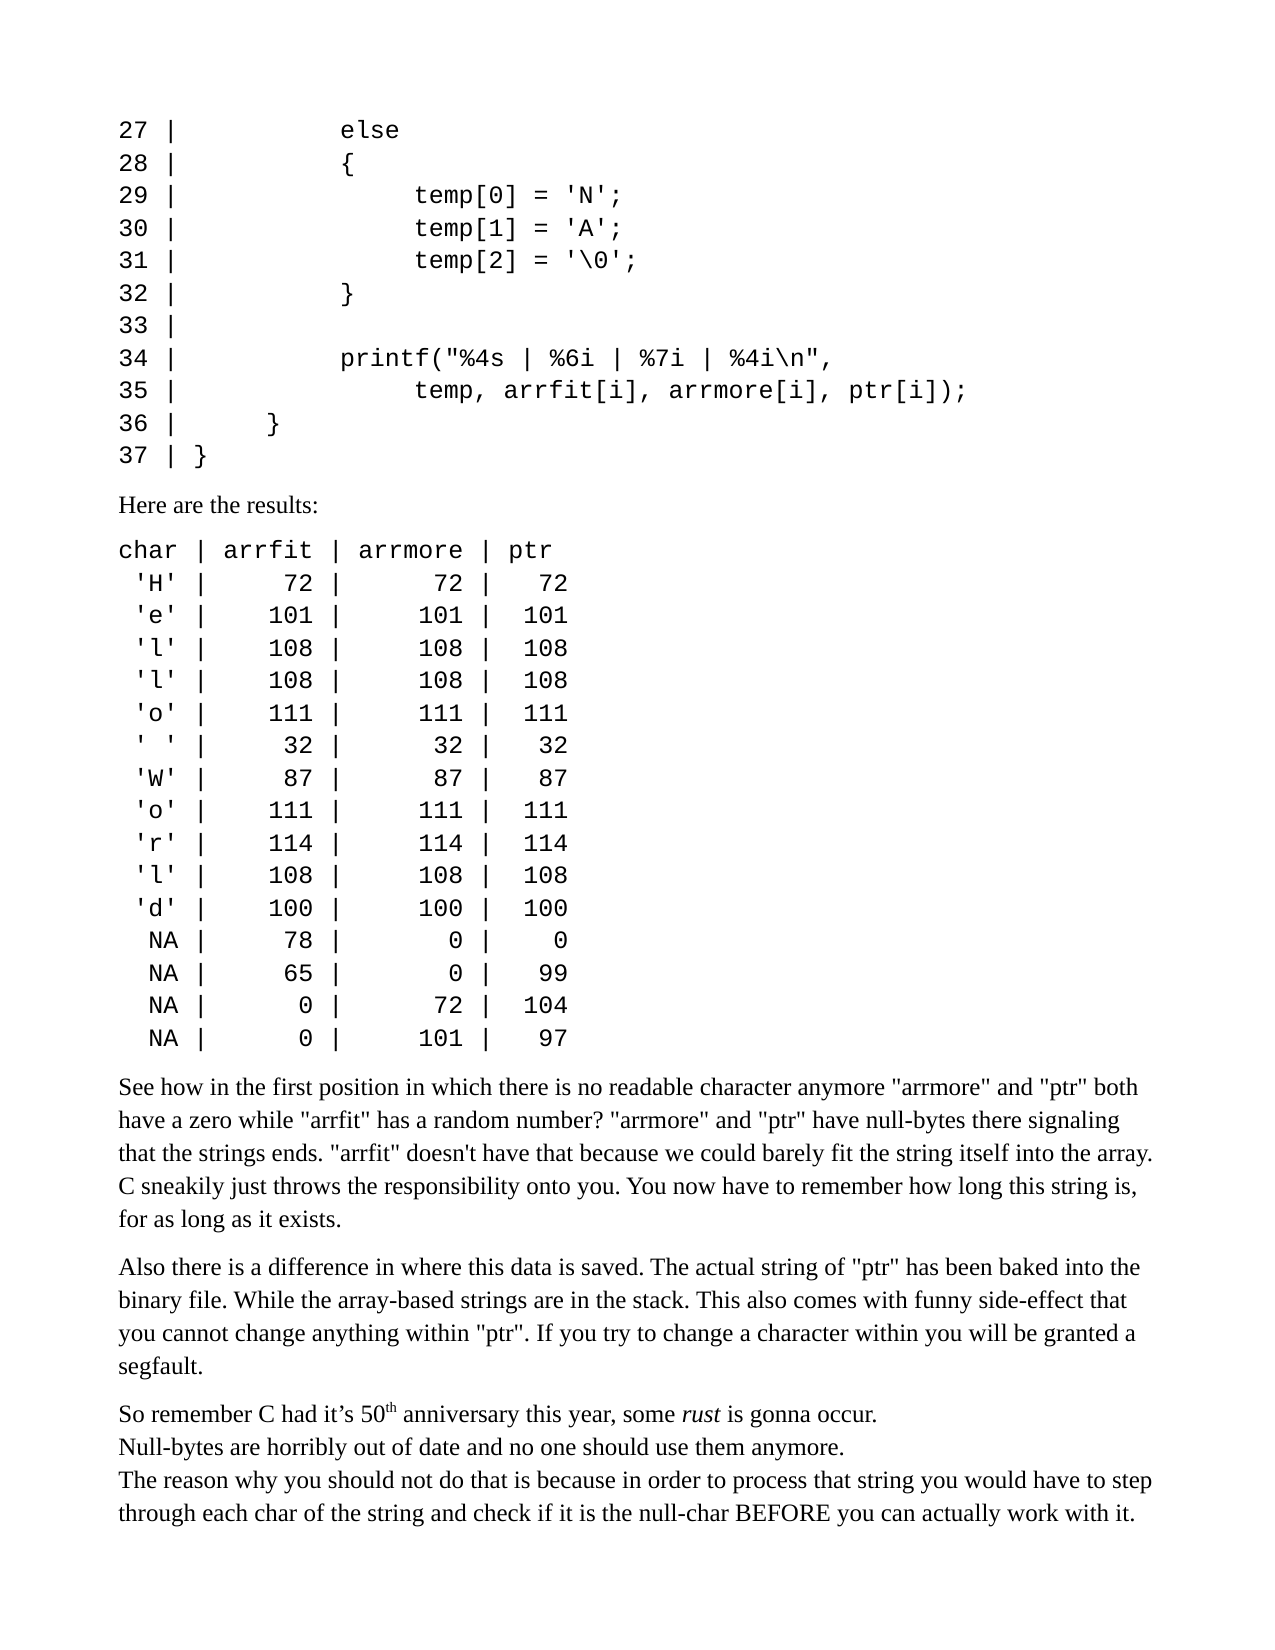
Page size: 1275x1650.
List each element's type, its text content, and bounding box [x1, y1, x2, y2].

text Also there is a difference in where this data is saved. The actual string of "ptr" has been baked into the binary file. While the array-based strings are in the stack. This also comes with funny side-effect that you cannot change anything within "ptr". If you try to change a character within you will be granted a segfault. [118, 1252, 1157, 1380]
text Here are the results: [118, 490, 1157, 519]
text So remember C had it’s 50th anniversary this year, some rust is gonna occur. Null-bytes are horribly out of date and no one should use them anymore. The reason why you should not do that is because in order to process that string you would have to step through each char of the string and check if it is the null-char BEFORE you can actually work with it. [118, 1399, 1157, 1527]
text 27 | else 28 | { 29 | temp[0] = 'N'; 30 | temp[1] = 'A'; 31 | temp[2] = '\0'; 32 | } 33 | 34 | printf("%4s | %6i | %7i | %4i\n", 35 | temp, arrfit[i], arrmore[i], ptr[i]); 36 | } 37 | } [118, 118, 1157, 471]
text char | arrfit | arrmore | ptr 'H' | 72 | 72 | 72 'e' | 101 | 101 | 101 'l' | 108 | 108 | 108 'l' | 108 | 108 | 108 'o' | 111 | 111 | 111 ' ' | 32 | 32 | 32 'W' | 87 | 87 | 87 'o' | 111 | 111 | 111 'r' | 114 | 114 | 114 'l' | 108 | 108 | 108 'd' | 100 | 100 | 100 NA | 78 | 0 | 0 NA | 65 | 0 | 99 NA | 0 | 72 | 104 NA | 0 | 101 | 97 [118, 538, 1157, 1054]
text See how in the first position in which there is no readable character anymore "arrmore" and "ptr" both have a zero while "arrfit" has a random number? "arrmore" and "ptr" have null-bytes there signaling that the strings ends. "arrfit" doesn't have that because we could barely fit the string itself into the array. C sneakily just throws the responsibility onto you. You now have to remember how long this string is, for as long as it exists. [118, 1072, 1157, 1233]
